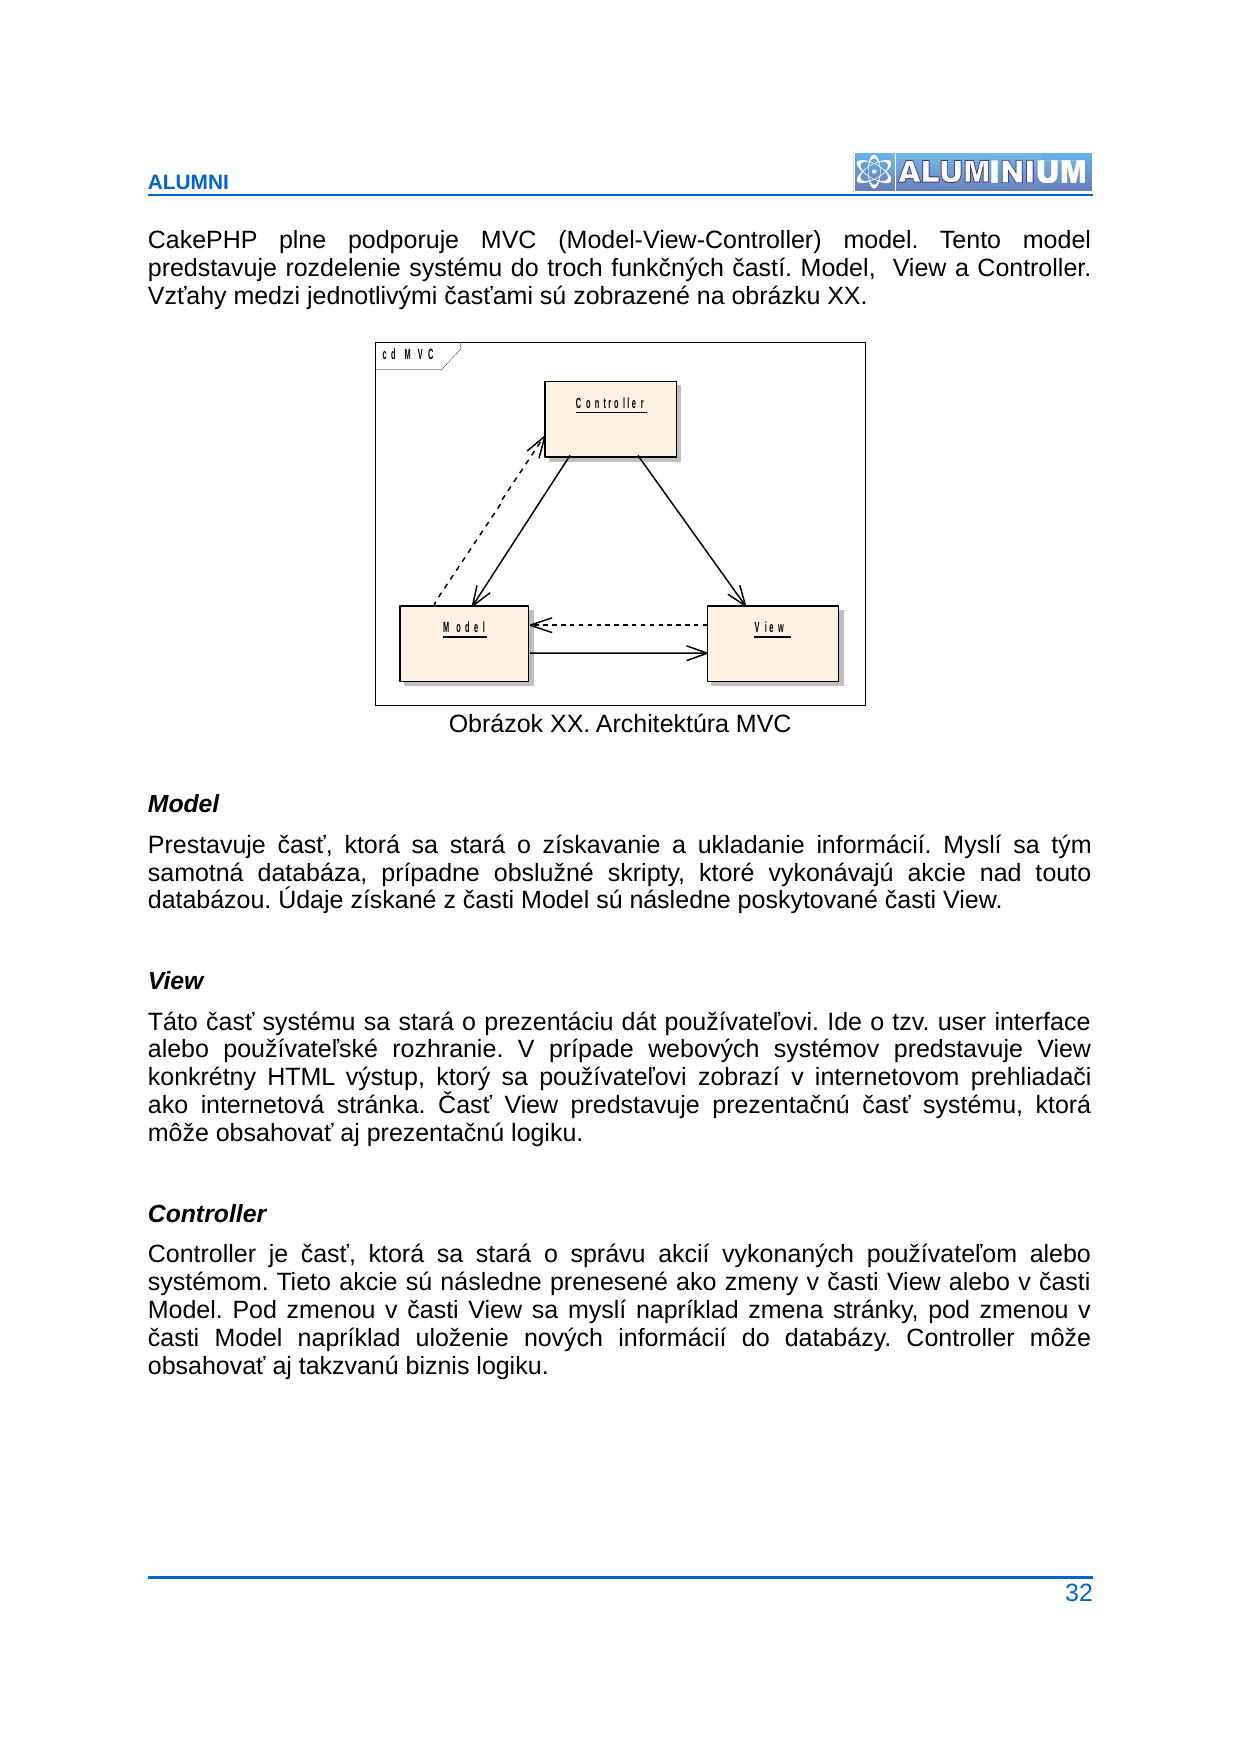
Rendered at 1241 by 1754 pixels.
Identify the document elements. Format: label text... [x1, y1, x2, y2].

text Prestavuje časť, ktorá sa stará o získavanie a ukladanie informácií. Myslí sa tým samotná databáza, prípadne obslužné skripty, ktoré vykonávajú akcie nad touto databázou. Údaje získané z časti Model sú následne poskytované časti View. [148, 830, 1093, 914]
text Obrázok XX. Architektúra MVC [148, 337, 1093, 737]
text Controller je časť, ktorá sa stará o správu akcií vykonaných používateľom alebo systémom. Tieto akcie sú následne prenesené ako zmeny v časti View alebo v časti Model. Pod zmenou v časti View sa myslí napríklad zmena stránky, pod zmenou v časti Model napríklad uloženie nových informácií do databázy. Controller môže obsahovať aj takzvanú biznis logiku. [148, 1240, 1093, 1379]
text Táto časť systému sa stará o prezentáciu dát používateľovi. Ide o tzv. user interface alebo používateľské rozhranie. V prípade webových systémov predstavuje View konkrétny HTML výstup, ktorý sa používateľovi zobrazí v internetovom prehliadači ako internetová stránka. Časť View predstavuje prezentačnú časť systému, ktorá môže obsahovať aj prezentačnú logiku. [148, 1007, 1093, 1147]
text CakePHP plne podporuje MVC (Model-View-Controller) model. Tento model predstavuje rozdelenie systému do troch funkčných častí. Model, View a Controller. Vzťahy medzi jednotlivými časťami sú zobrazené na obrázku XX. [148, 226, 1093, 309]
subtitle View [148, 967, 1093, 995]
subtitle Model [148, 790, 1093, 818]
subtitle Controller [148, 1200, 1093, 1227]
